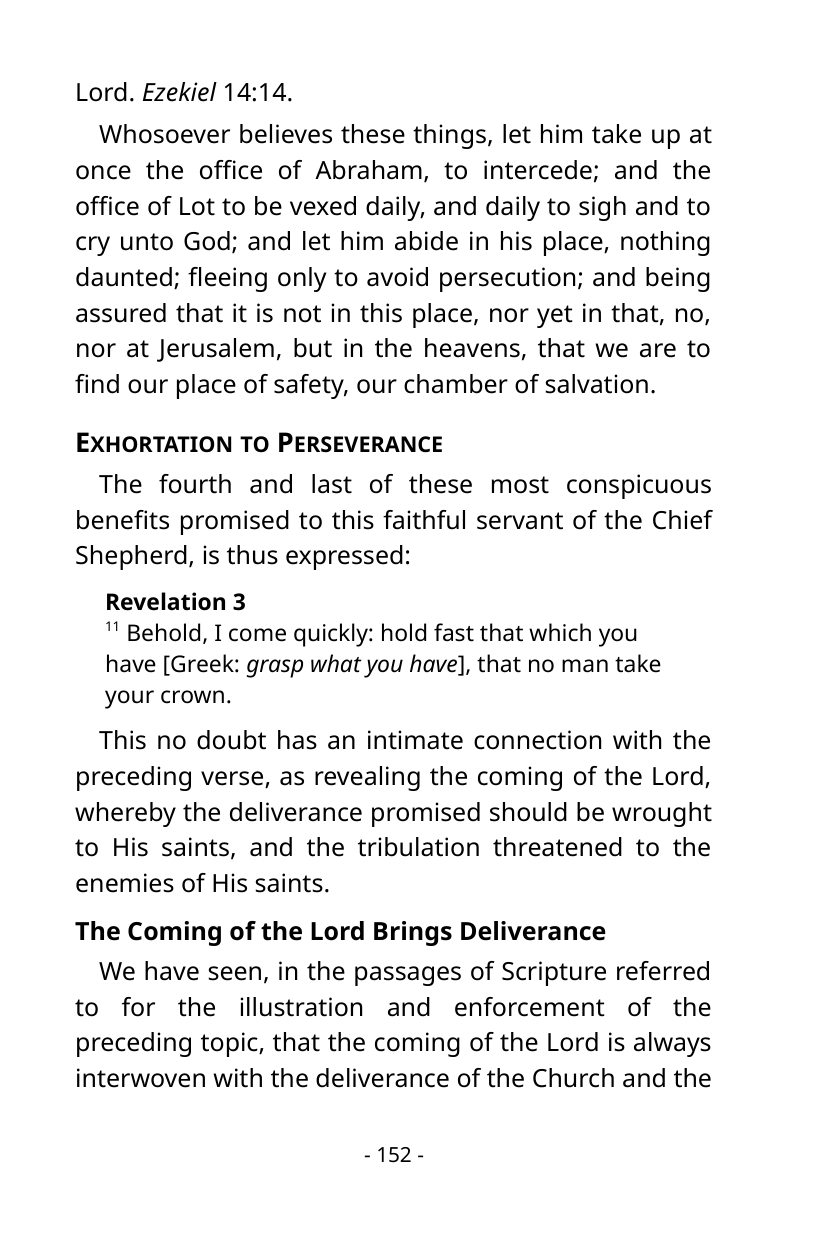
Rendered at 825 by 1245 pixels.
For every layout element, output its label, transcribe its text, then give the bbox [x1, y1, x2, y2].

text Lord. Ezekiel 14:14. [75, 75, 712, 109]
text The fourth and last of these most conspicuous benefits promised to this faithful servant of the Chief Shepherd, is thus expressed: [75, 467, 712, 572]
text We have seen, in the passages of Scripture referred to for the illustration and enforcement of the preceding topic, that the coming of the Lord is always interwoven with the deliverance of the Church and the [75, 953, 712, 1095]
text 11 Behold, I come quickly: hold fast that which you have [Greek: grasp what you have], that no man take your crown. [105, 617, 682, 711]
subtitle Exhortation to Perseverance [75, 424, 712, 461]
text Whosoever believes these things, let him take up at once the office of Abraham, to intercede; and the office of Lot to be vexed daily, and daily to sigh and to cry unto God; and let him abide in his place, nothing daunted; fleeing only to avoid persecution; and being assured that it is not in this place, nor yet in that, no, nor at Jerusalem, but in the heavens, that we are to find our place of safety, our chamber of salvation. [75, 117, 712, 401]
text Revelation 3 [105, 586, 712, 617]
subtitle The Coming of the Lord Brings Deliverance [75, 913, 712, 947]
text This no doubt has an intimate connection with the preceding verse, as revealing the coming of the Lord, whereby the deliverance promised should be wrought to His saints, and the tribulation threatened to the enemies of His saints. [75, 723, 712, 900]
